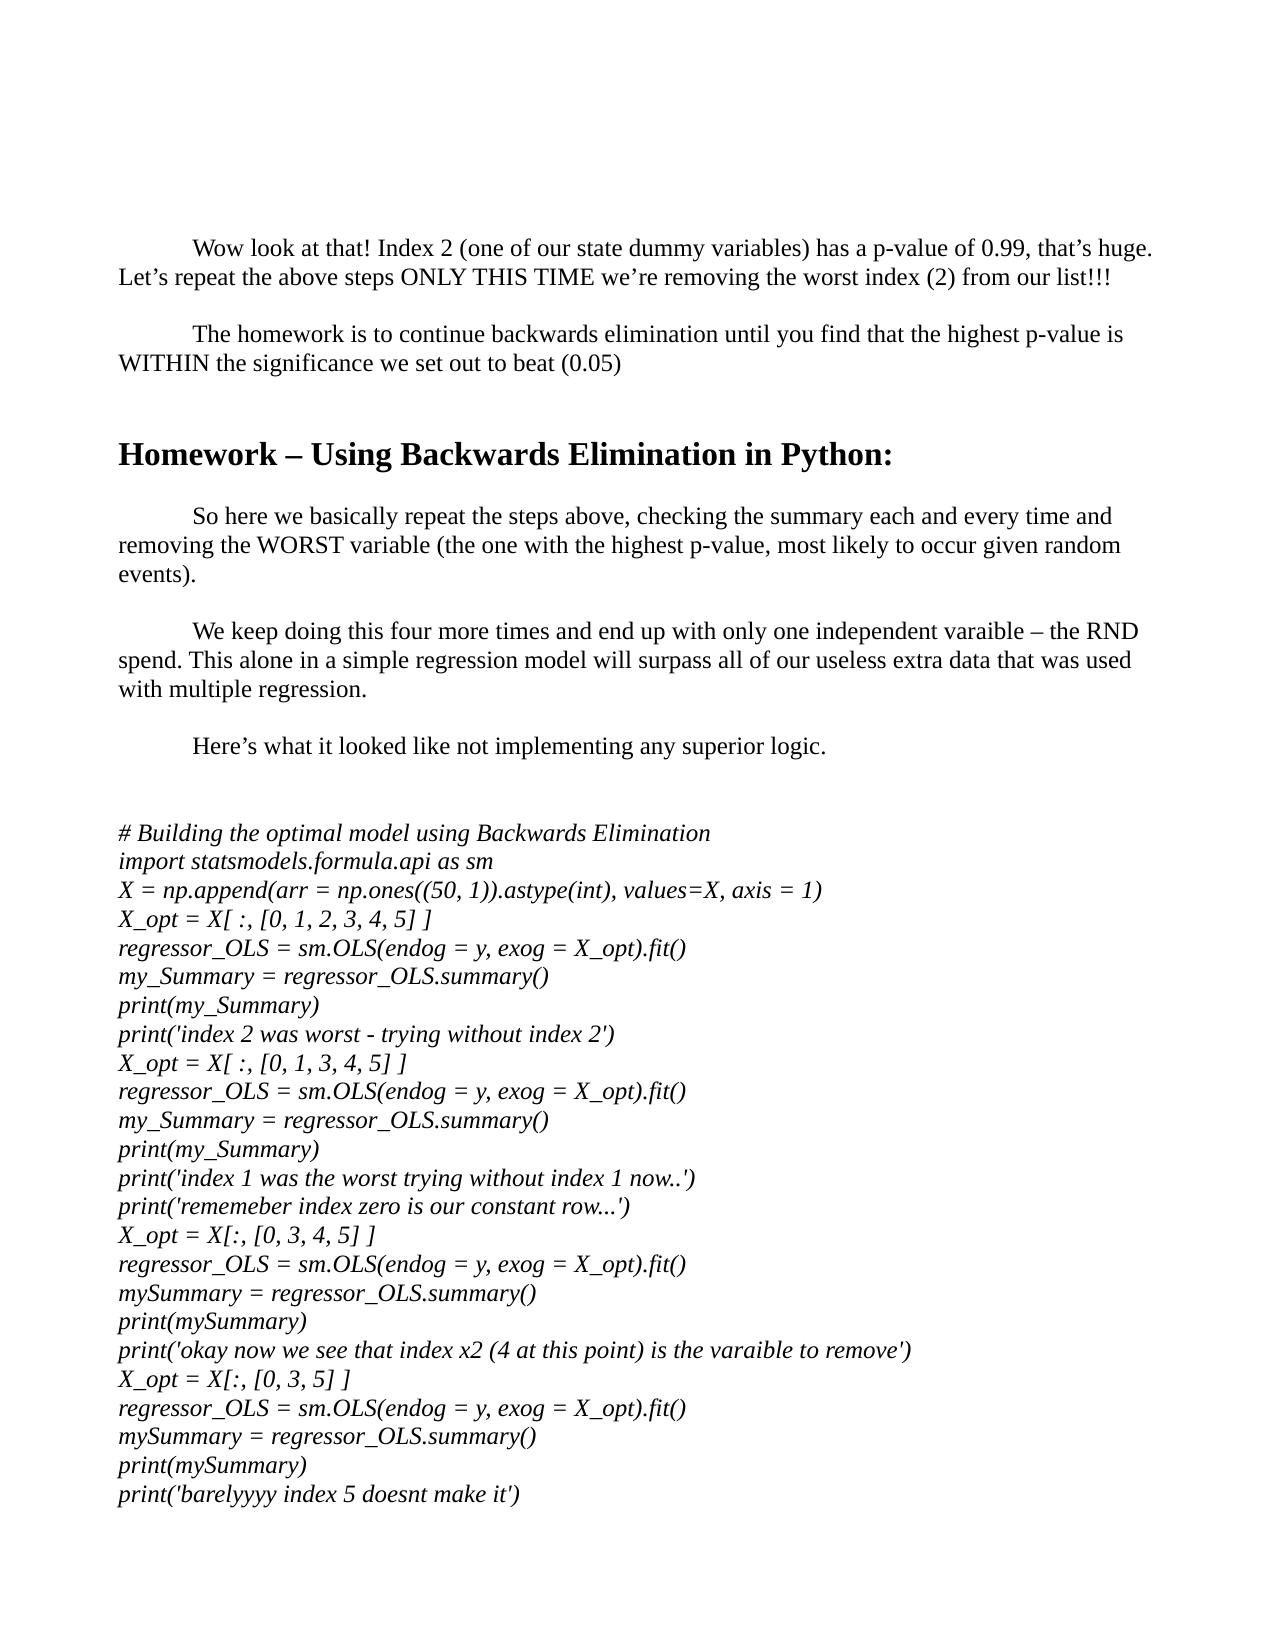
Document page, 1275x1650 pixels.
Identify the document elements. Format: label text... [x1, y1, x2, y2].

text Homework – Using Backwards Elimination in Python: [118, 434, 1157, 473]
text X = np.append(arr = np.ones((50, 1)).astype(int), values=X, axis = 1) [118, 875, 1157, 904]
text import statsmodels.formula.api as sm [118, 846, 1157, 875]
text print(mySummary) [118, 1306, 1157, 1335]
text print(mySummary) [118, 1450, 1157, 1479]
text We keep doing this four more times and end up with only one independent varaible – the RND spend. This alone in a simple regression model will surpass all of our useless extra data that was used with multiple regression. [118, 616, 1157, 703]
text X_opt = X[:, [0, 3, 4, 5] ] [118, 1220, 1157, 1249]
text print('barelyyyy index 5 doesnt make it') [118, 1479, 1157, 1508]
text print(my_Summary) [118, 1134, 1157, 1163]
text print('okay now we see that index x2 (4 at this point) is the varaible to remove') [118, 1335, 1157, 1364]
text print('rememeber index zero is our constant row...') [118, 1191, 1157, 1220]
text my_Summary = regressor_OLS.summary() [118, 961, 1157, 990]
text regressor_OLS = sm.OLS(endog = y, exog = X_opt).fit() [118, 933, 1157, 961]
text Here’s what it looked like not implementing any superior logic. [118, 731, 1157, 760]
text print(my_Summary) [118, 990, 1157, 1019]
text X_opt = X[ :, [0, 1, 3, 4, 5] ] [118, 1048, 1157, 1076]
text print('index 2 was worst - trying without index 2') [118, 1019, 1157, 1048]
text mySummary = regressor_OLS.summary() [118, 1421, 1157, 1450]
text # Building the optimal model using Backwards Elimination [118, 818, 1157, 846]
text mySummary = regressor_OLS.summary() [118, 1278, 1157, 1306]
text print('index 1 was the worst trying without index 1 now..') [118, 1163, 1157, 1191]
text Wow look at that! Index 2 (one of our state dummy variables) has a p-value of 0.99, that’s huge. Let’s repeat the above steps ONLY THIS TIME we’re removing the worst index (2) from our list!!! [118, 233, 1157, 291]
text regressor_OLS = sm.OLS(endog = y, exog = X_opt).fit() [118, 1076, 1157, 1105]
text regressor_OLS = sm.OLS(endog = y, exog = X_opt).fit() [118, 1249, 1157, 1278]
text X_opt = X[ :, [0, 1, 2, 3, 4, 5] ] [118, 904, 1157, 933]
text So here we basically repeat the steps above, checking the summary each and every time and removing the WORST variable (the one with the highest p-value, most likely to occur given random events). [118, 501, 1157, 588]
text my_Summary = regressor_OLS.summary() [118, 1105, 1157, 1134]
text regressor_OLS = sm.OLS(endog = y, exog = X_opt).fit() [118, 1393, 1157, 1421]
text X_opt = X[:, [0, 3, 5] ] [118, 1364, 1157, 1393]
text The homework is to continue backwards elimination until you find that the highest p-value is WITHIN the significance we set out to beat (0.05) [118, 319, 1157, 377]
